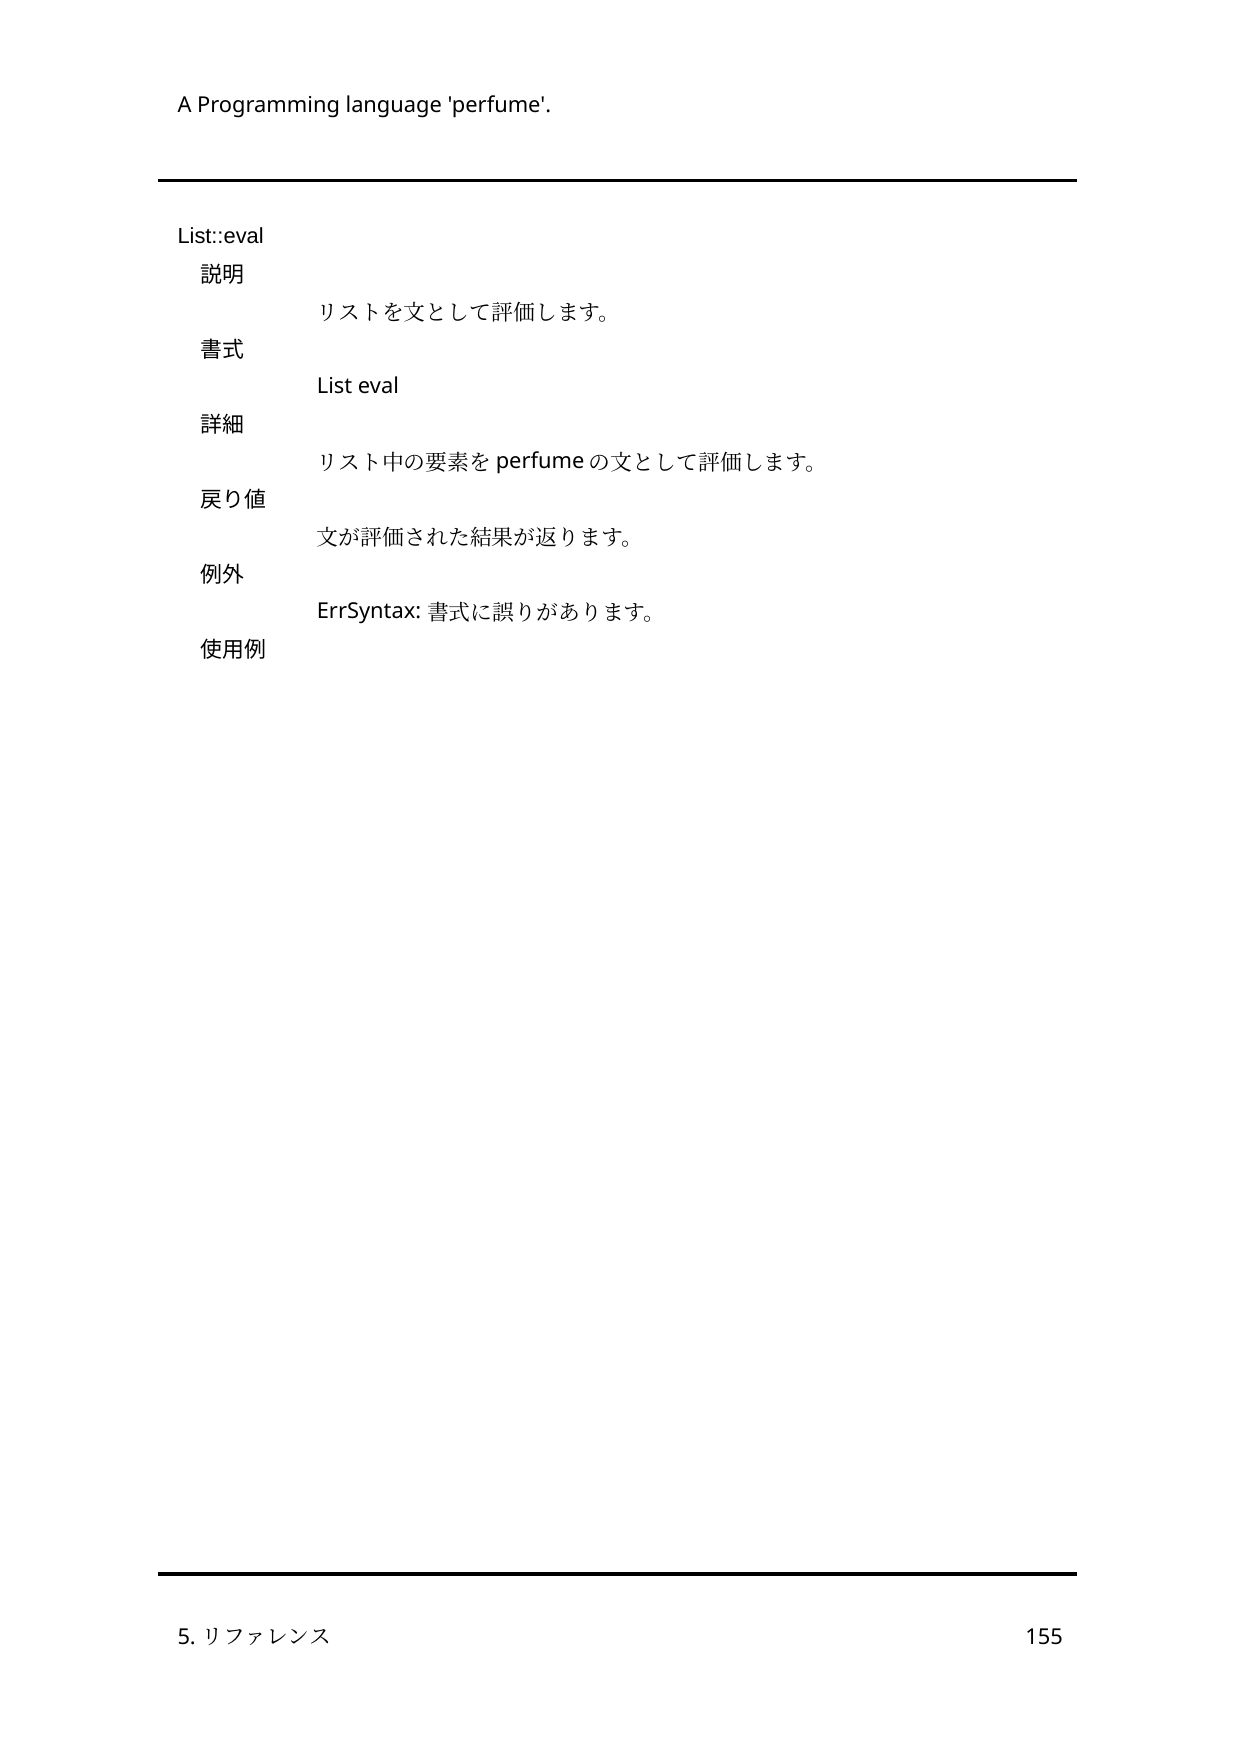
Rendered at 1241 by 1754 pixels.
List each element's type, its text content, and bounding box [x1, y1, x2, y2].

table_cell 使用例 [200, 629, 317, 704]
table_cell 戻り値 [200, 479, 317, 554]
table_cell リスト中の要素をperfumeの文として評価します。 [317, 404, 1063, 479]
table_cell 文が評価された結果が返ります。 [317, 479, 1063, 554]
table_cell 書式 [200, 329, 317, 404]
table_cell ErrSyntax: 書式に誤りがあります。 [317, 554, 1063, 629]
table_header 説明 [200, 254, 317, 329]
table_cell 詳細 [200, 404, 317, 479]
table_cell [317, 629, 1063, 704]
table_header リストを文として評価します。 [317, 254, 1063, 329]
table_cell List eval [317, 329, 1063, 404]
table_cell 例外 [200, 554, 317, 629]
subtitle List::eval [177, 217, 1063, 254]
